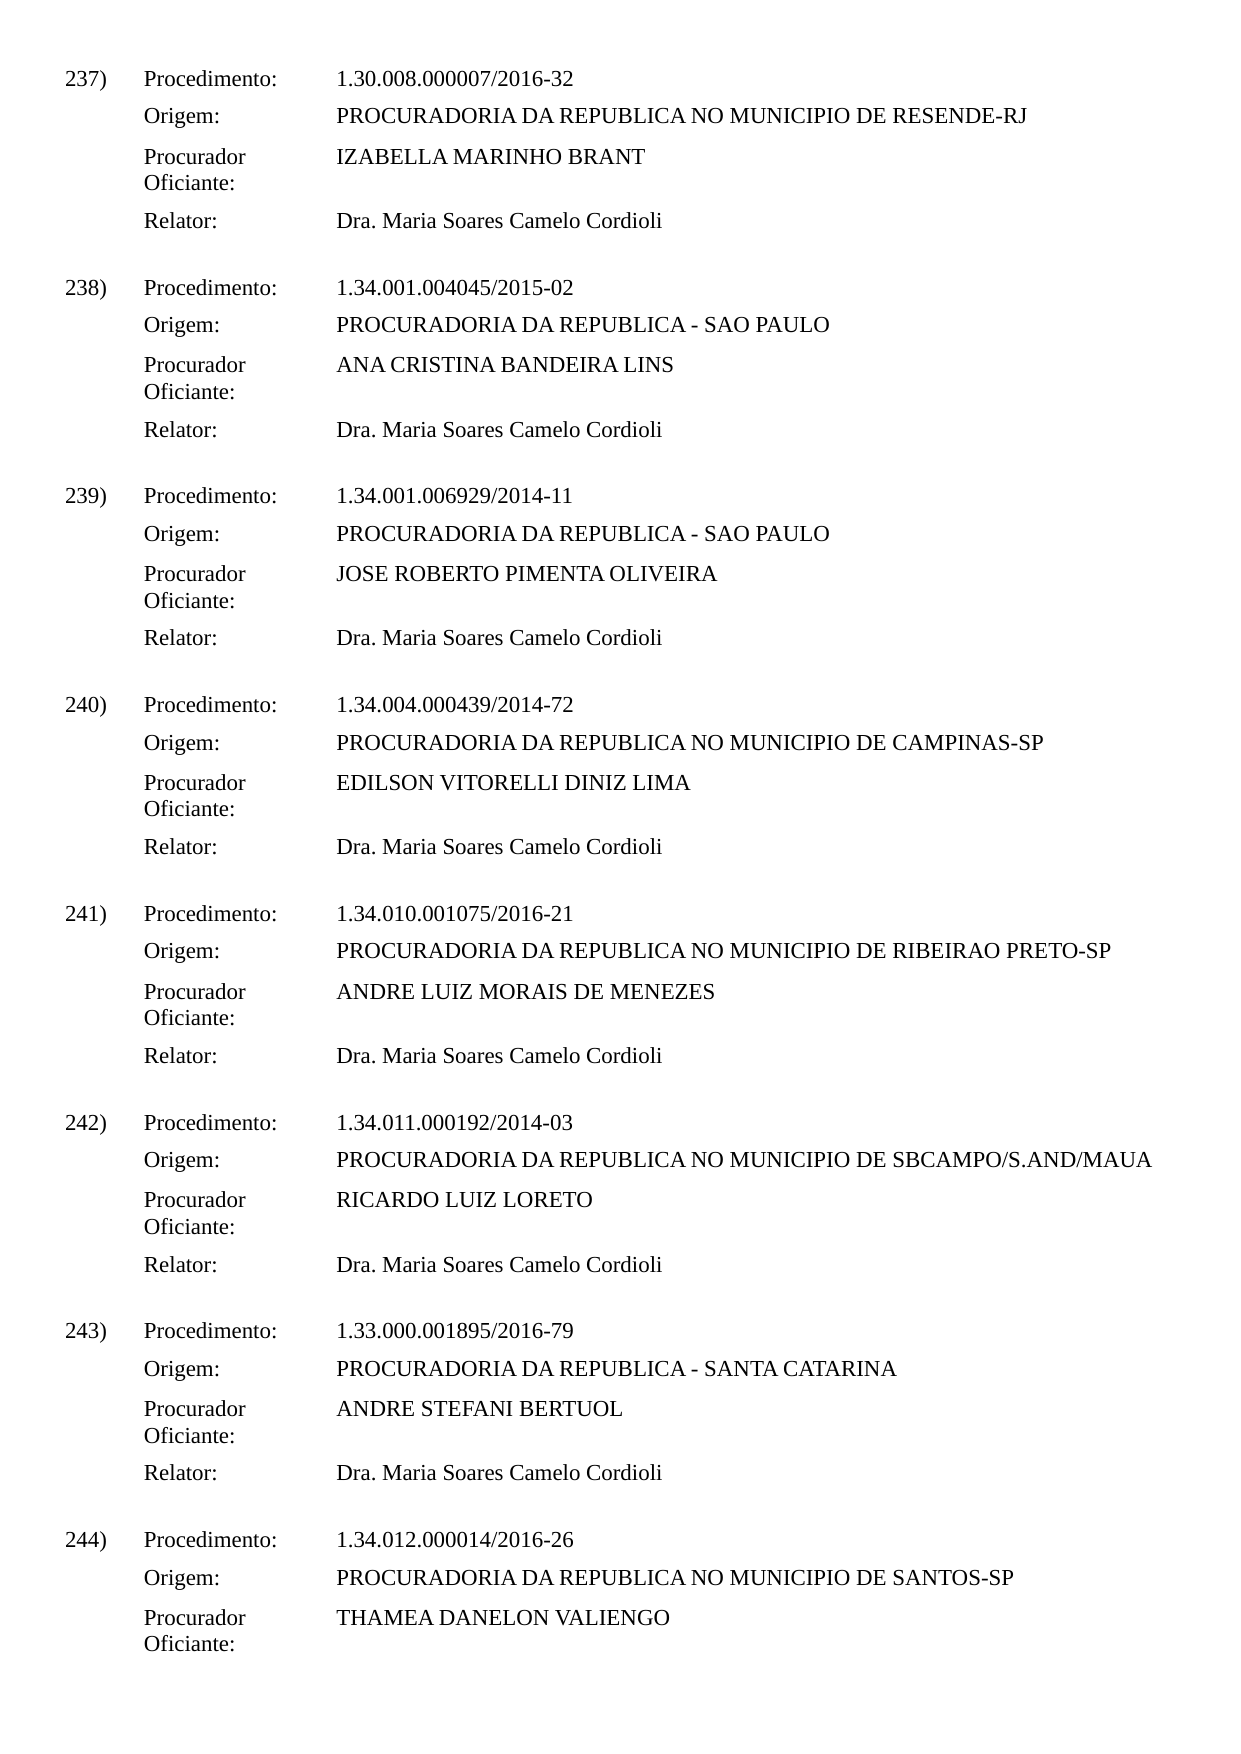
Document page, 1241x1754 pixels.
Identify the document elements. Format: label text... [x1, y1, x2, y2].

table_cell [59, 932, 138, 972]
table_cell PROCURADORIA DA REPUBLICA NO MUNICIPIO DE RESENDE-RJ [330, 97, 1181, 137]
table_cell [59, 1349, 138, 1389]
table_cell Origem: [138, 723, 330, 763]
table_header 237) [59, 59, 138, 97]
table_cell Procurador Oficiante: [138, 1181, 330, 1245]
table_cell Origem: [138, 1349, 330, 1389]
table_header 1.34.001.006929/2014-11 [330, 477, 1181, 514]
table_header Procedimento: [138, 685, 330, 723]
table_cell Procurador Oficiante: [138, 972, 330, 1036]
table_cell [59, 410, 138, 450]
table_header 244) [59, 1520, 138, 1558]
table_cell [59, 1036, 138, 1076]
table_cell Relator: [138, 828, 330, 868]
table_cell [59, 555, 138, 619]
table_cell ANDRE STEFANI BERTUOL [330, 1390, 1181, 1454]
table_header 1.34.010.001075/2016-21 [330, 894, 1181, 932]
table_header Procedimento: [138, 1103, 330, 1141]
table_cell Dra. Maria Soares Camelo Cordioli [330, 828, 1181, 868]
table_header 1.30.008.000007/2016-32 [330, 59, 1181, 97]
table_cell PROCURADORIA DA REPUBLICA - SANTA CATARINA [330, 1349, 1181, 1389]
table_header 243) [59, 1312, 138, 1349]
table_cell [59, 137, 138, 201]
table_cell [59, 306, 138, 346]
table_header 239) [59, 477, 138, 514]
table_cell [59, 619, 138, 659]
table_cell IZABELLA MARINHO BRANT [330, 137, 1181, 201]
table_cell THAMEA DANELON VALIENGO [330, 1598, 1181, 1662]
table_cell Relator: [138, 1245, 330, 1285]
table_cell [59, 201, 138, 241]
table_cell Procurador Oficiante: [138, 763, 330, 827]
table_cell Procurador Oficiante: [138, 137, 330, 201]
table_cell Procurador Oficiante: [138, 346, 330, 410]
table_cell PROCURADORIA DA REPUBLICA NO MUNICIPIO DE CAMPINAS-SP [330, 723, 1181, 763]
table_cell Dra. Maria Soares Camelo Cordioli [330, 1036, 1181, 1076]
table_cell Procurador Oficiante: [138, 555, 330, 619]
table_cell [59, 514, 138, 554]
table_header 238) [59, 268, 138, 306]
table_cell [59, 97, 138, 137]
table_cell ANDRE LUIZ MORAIS DE MENEZES [330, 972, 1181, 1036]
table_header 242) [59, 1103, 138, 1141]
table_cell [59, 1454, 138, 1494]
table_header 241) [59, 894, 138, 932]
table_header Procedimento: [138, 1312, 330, 1349]
table_cell PROCURADORIA DA REPUBLICA - SAO PAULO [330, 514, 1181, 554]
table_cell Procurador Oficiante: [138, 1598, 330, 1662]
table_cell [59, 1558, 138, 1598]
table_cell [59, 1598, 138, 1662]
table_cell Dra. Maria Soares Camelo Cordioli [330, 1454, 1181, 1494]
table_cell [59, 1245, 138, 1285]
table_cell ANA CRISTINA BANDEIRA LINS [330, 346, 1181, 410]
table_header Procedimento: [138, 477, 330, 514]
table_cell Origem: [138, 97, 330, 137]
table_header Procedimento: [138, 1520, 330, 1558]
table_cell Relator: [138, 201, 330, 241]
table_cell [59, 1390, 138, 1454]
table_header 1.34.004.000439/2014-72 [330, 685, 1181, 723]
table_header 240) [59, 685, 138, 723]
table_cell PROCURADORIA DA REPUBLICA - SAO PAULO [330, 306, 1181, 346]
table_header Procedimento: [138, 268, 330, 306]
table_cell PROCURADORIA DA REPUBLICA NO MUNICIPIO DE SBCAMPO/S.AND/MAUA [330, 1141, 1181, 1181]
table_cell Relator: [138, 619, 330, 659]
table_cell [59, 763, 138, 827]
table_cell Relator: [138, 1036, 330, 1076]
table_cell Dra. Maria Soares Camelo Cordioli [330, 201, 1181, 241]
table_cell EDILSON VITORELLI DINIZ LIMA [330, 763, 1181, 827]
table_cell [59, 1141, 138, 1181]
table_header 1.34.011.000192/2014-03 [330, 1103, 1181, 1141]
table_cell Origem: [138, 514, 330, 554]
table_cell Relator: [138, 1454, 330, 1494]
table_cell [59, 346, 138, 410]
table_cell Procurador Oficiante: [138, 1390, 330, 1454]
table_cell Dra. Maria Soares Camelo Cordioli [330, 410, 1181, 450]
table_cell [59, 972, 138, 1036]
table_cell [59, 1181, 138, 1245]
table_cell [59, 828, 138, 868]
table_cell Dra. Maria Soares Camelo Cordioli [330, 619, 1181, 659]
table_cell [59, 723, 138, 763]
table_cell JOSE ROBERTO PIMENTA OLIVEIRA [330, 555, 1181, 619]
table_cell PROCURADORIA DA REPUBLICA NO MUNICIPIO DE SANTOS-SP [330, 1558, 1181, 1598]
table_cell Dra. Maria Soares Camelo Cordioli [330, 1245, 1181, 1285]
table_header 1.34.012.000014/2016-26 [330, 1520, 1181, 1558]
table_cell Origem: [138, 1558, 330, 1598]
table_header 1.33.000.001895/2016-79 [330, 1312, 1181, 1349]
table_cell Origem: [138, 932, 330, 972]
table_cell Origem: [138, 1141, 330, 1181]
table_cell PROCURADORIA DA REPUBLICA NO MUNICIPIO DE RIBEIRAO PRETO-SP [330, 932, 1181, 972]
table_cell Origem: [138, 306, 330, 346]
table_header Procedimento: [138, 894, 330, 932]
table_header Procedimento: [138, 59, 330, 97]
table_header 1.34.001.004045/2015-02 [330, 268, 1181, 306]
table_cell Relator: [138, 410, 330, 450]
table_cell RICARDO LUIZ LORETO [330, 1181, 1181, 1245]
